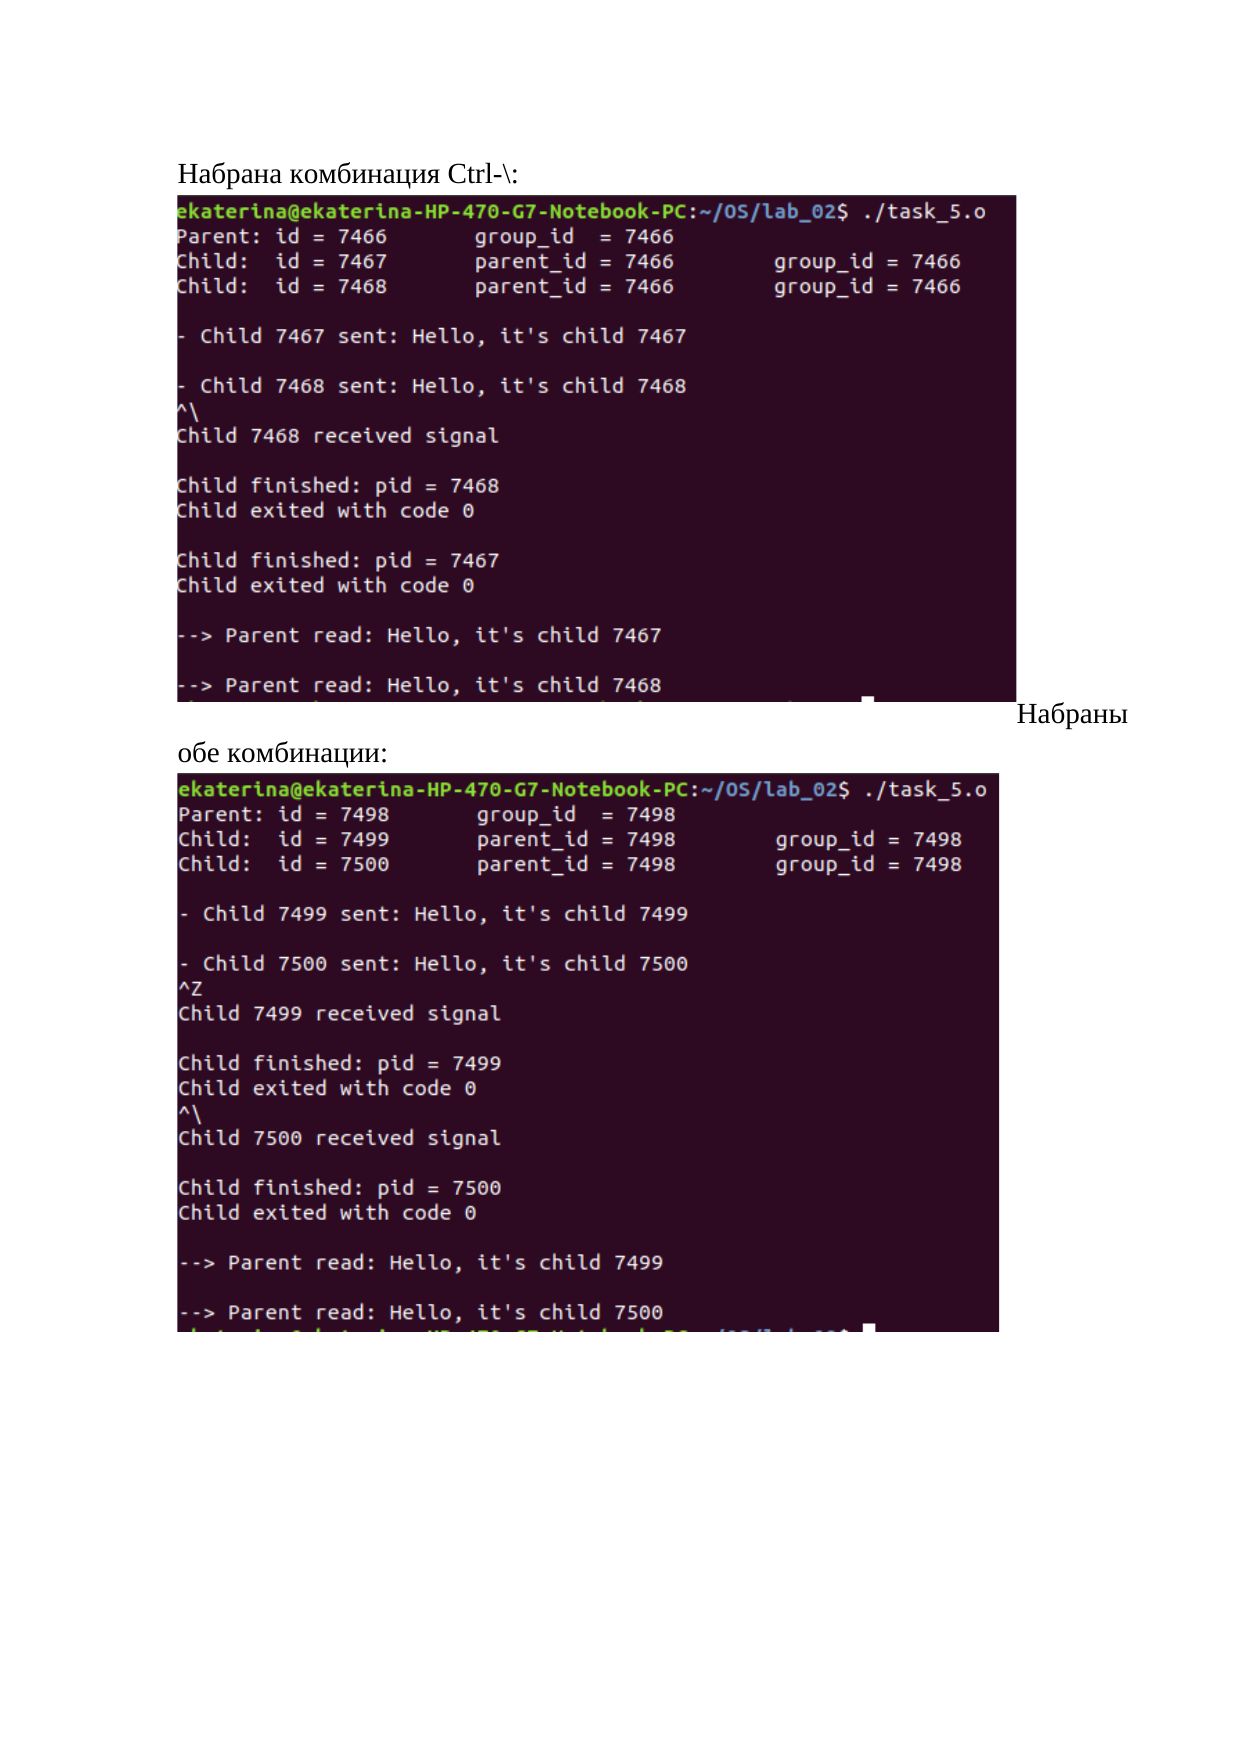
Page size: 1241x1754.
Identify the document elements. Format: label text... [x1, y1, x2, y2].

picture [177, 773, 1000, 1332]
text Набрана комбинация Ctrl-\: [177, 157, 1152, 190]
picture [177, 195, 1017, 702]
text Набраны обе комбинации: [177, 696, 1152, 768]
